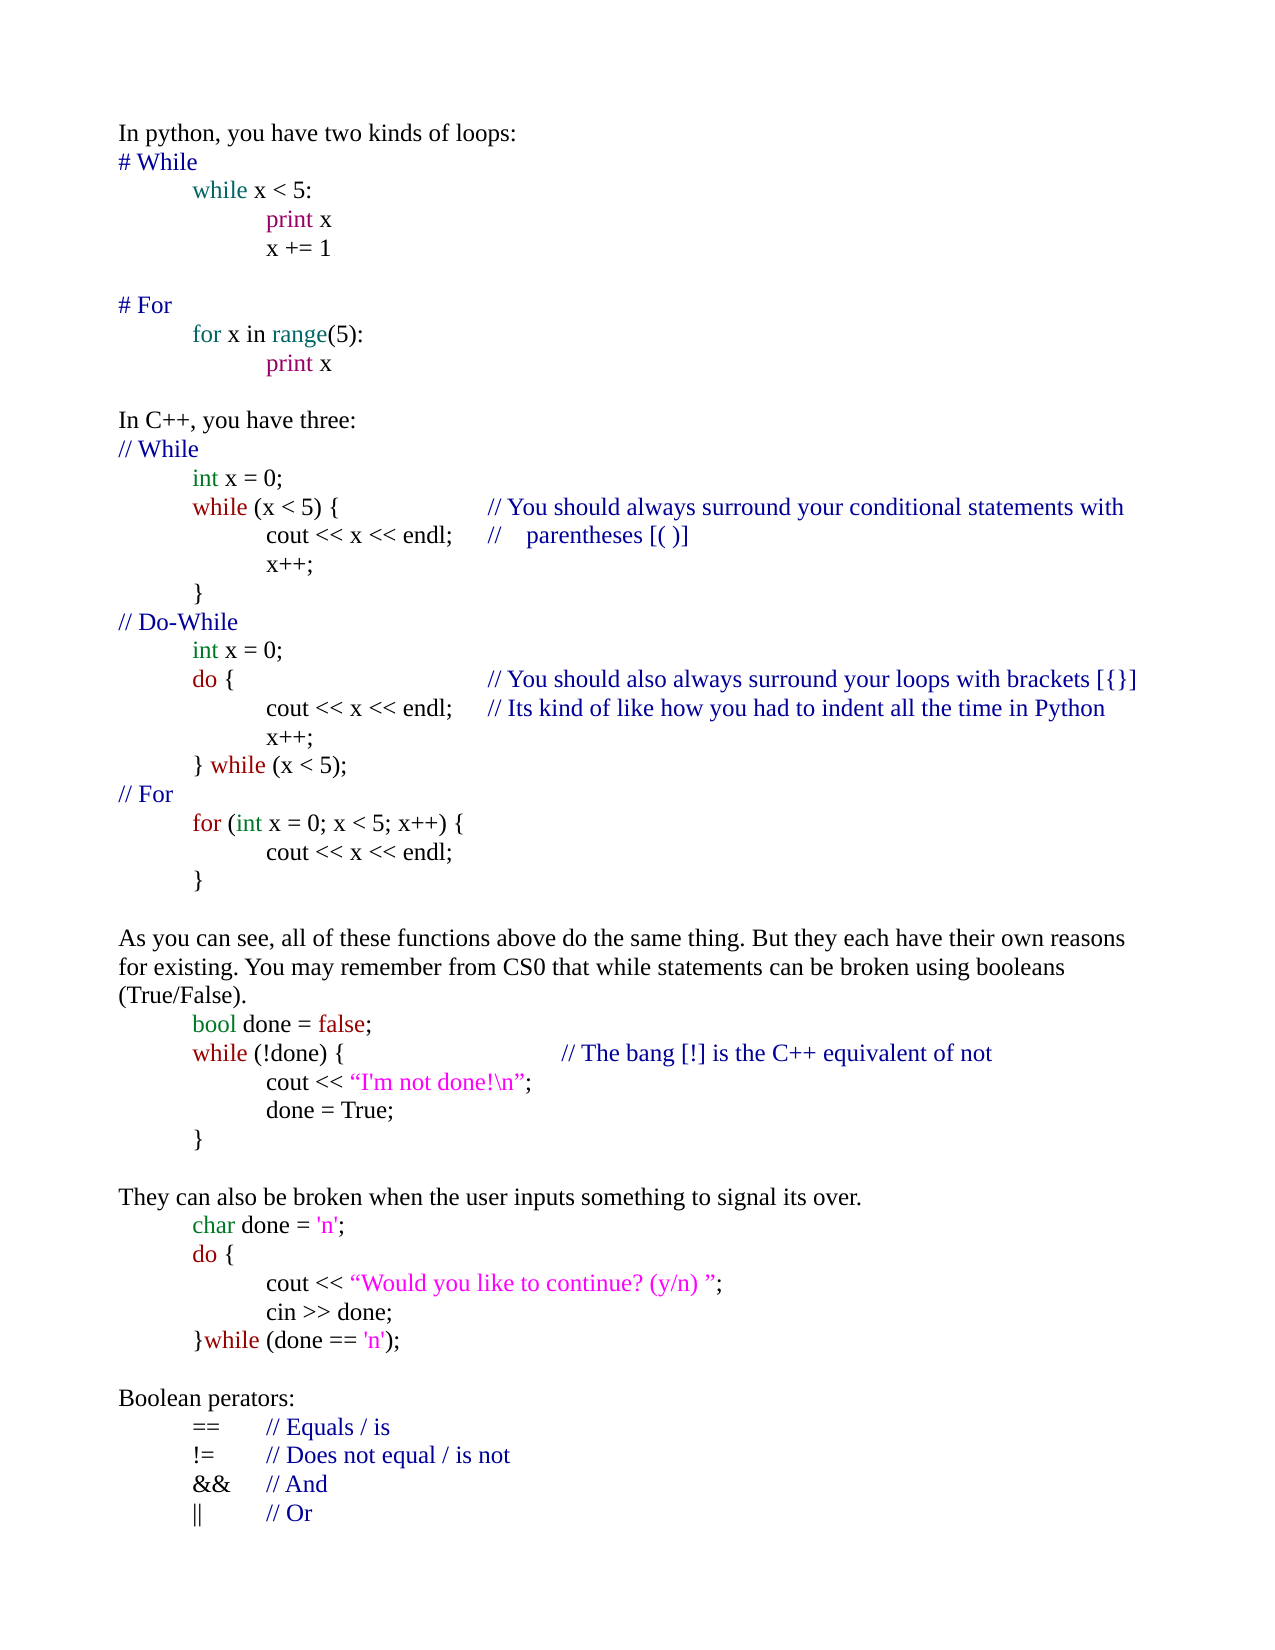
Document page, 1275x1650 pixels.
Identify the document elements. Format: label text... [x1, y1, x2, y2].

text # For [118, 291, 1157, 319]
text // Do-While [118, 607, 1157, 636]
text As you can see, all of these functions above do the same thing. But they each have their own reasons for existing. You may remember from CS0 that while statements can be broken using booleans (True/False). [118, 923, 1157, 1009]
text x++; [118, 549, 1157, 578]
text && // And [118, 1469, 1157, 1498]
text bool done = false; [118, 1009, 1157, 1038]
text # While [118, 147, 1157, 176]
text print x [118, 348, 1157, 377]
text In python, you have two kinds of loops: [118, 118, 1157, 147]
text char done = 'n'; [118, 1211, 1157, 1239]
text cout << “I'm not done!\n”; [118, 1067, 1157, 1096]
text x++; [118, 722, 1157, 751]
text != // Does not equal / is not [118, 1441, 1157, 1469]
text print x [118, 204, 1157, 233]
text } [118, 866, 1157, 894]
text done = True; [118, 1096, 1157, 1124]
text } [118, 1124, 1157, 1153]
text while (!done) { // The bang [!] is the C++ equivalent of not [118, 1038, 1157, 1067]
text In C++, you have three: [118, 406, 1157, 434]
text } [118, 578, 1157, 607]
text int x = 0; [118, 636, 1157, 664]
text while (x < 5) { // You should always surround your conditional statements with [118, 492, 1157, 521]
text cout << x << endl; // Its kind of like how you had to indent all the time in Python [118, 693, 1157, 722]
text cout << x << endl; [118, 837, 1157, 866]
text for x in range(5): [118, 319, 1157, 348]
text }while (done == 'n'); [118, 1326, 1157, 1354]
text x += 1 [118, 233, 1157, 262]
text do { // You should also always surround your loops with brackets [{}] [118, 664, 1157, 693]
text do { [118, 1239, 1157, 1268]
text while x < 5: [118, 176, 1157, 204]
text for (int x = 0; x < 5; x++) { [118, 808, 1157, 837]
text int x = 0; [118, 463, 1157, 492]
text == // Equals / is [118, 1412, 1157, 1441]
text cout << x << endl; // parentheses [( )] [118, 521, 1157, 549]
text cin >> done; [118, 1297, 1157, 1326]
text Boolean perators: [118, 1383, 1157, 1412]
text // For [118, 779, 1157, 808]
text // While [118, 434, 1157, 463]
text } while (x < 5); [118, 751, 1157, 779]
text They can also be broken when the user inputs something to signal its over. [118, 1182, 1157, 1211]
text || // Or [118, 1498, 1157, 1527]
text cout << “Would you like to continue? (y/n) ”; [118, 1268, 1157, 1297]
